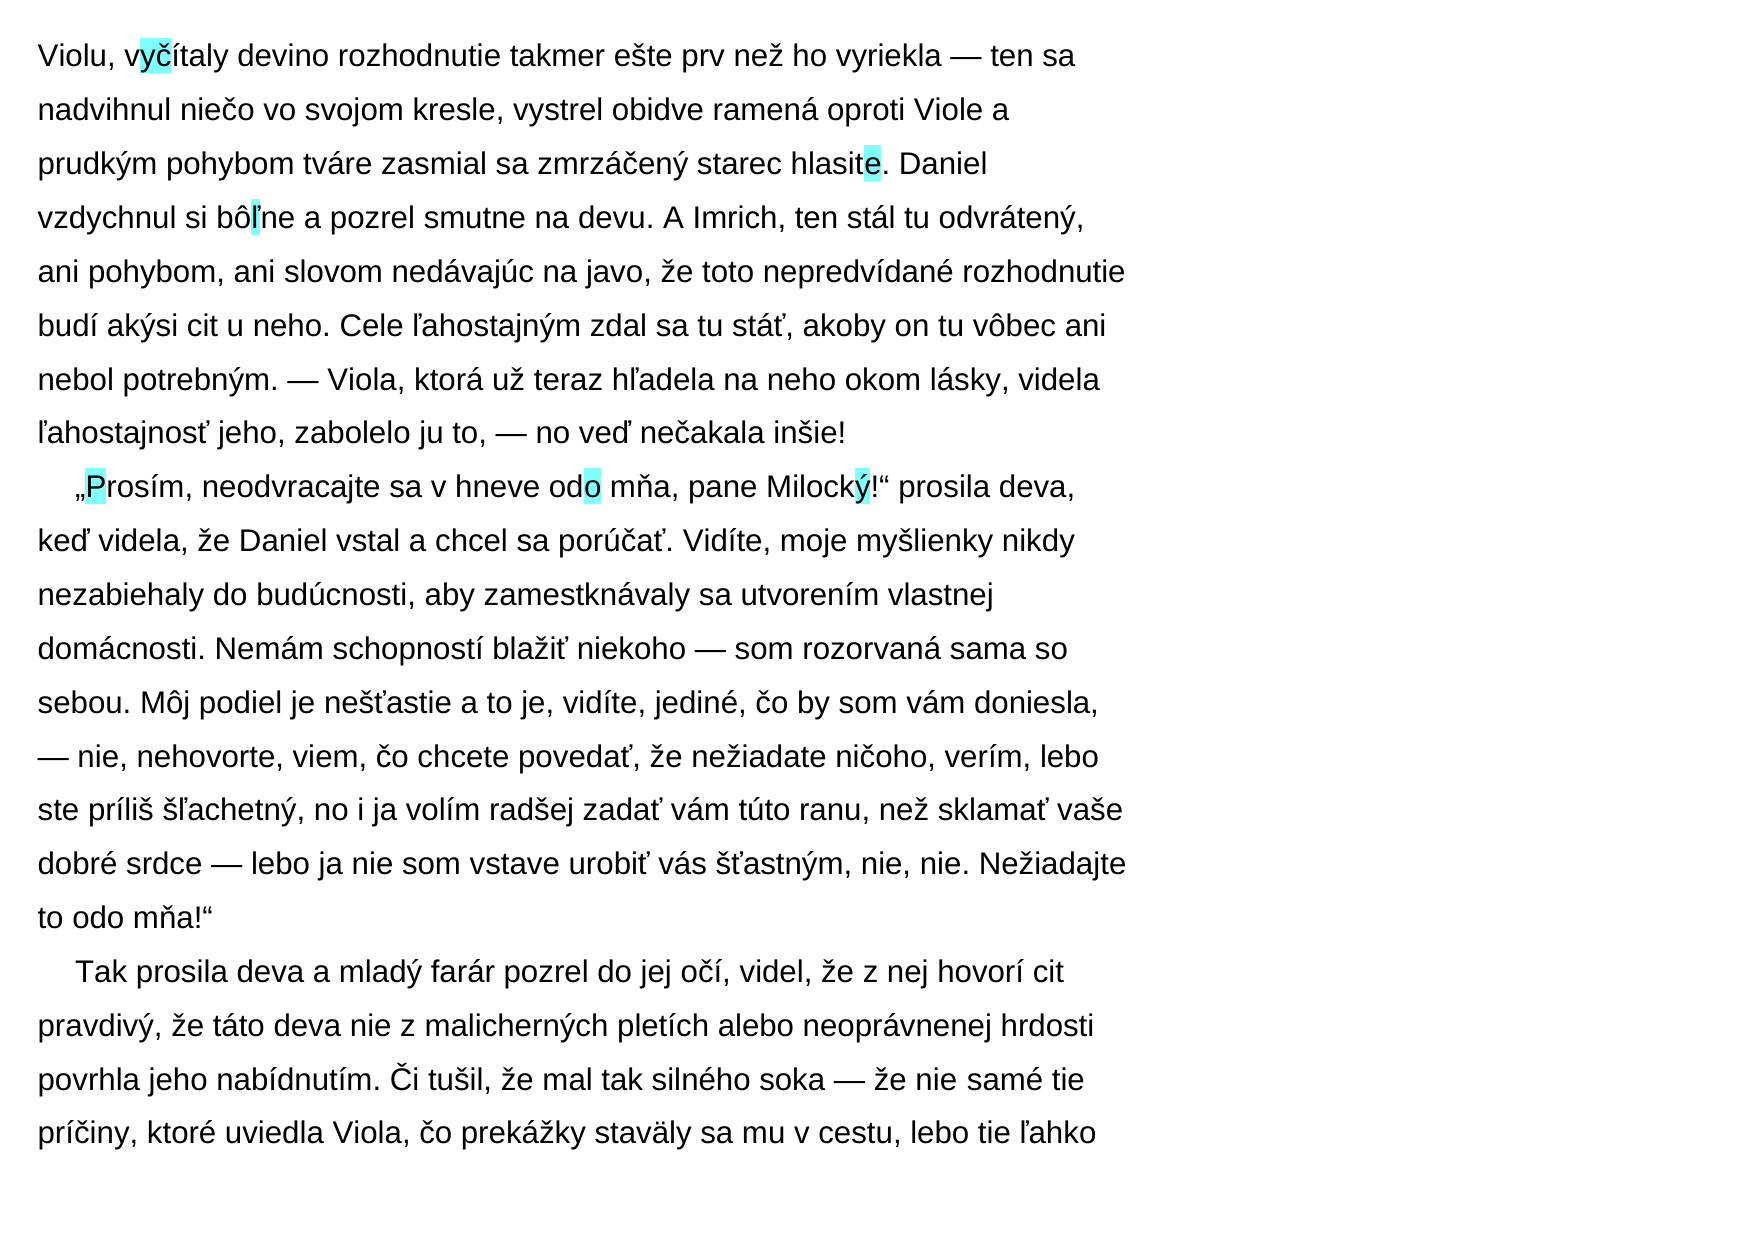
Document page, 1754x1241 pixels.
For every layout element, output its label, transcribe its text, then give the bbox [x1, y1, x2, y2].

text Violu, vyčítaly devino rozhodnutie takmer ešte prv než ho vyriekla — ten sa nadvihnul niečo vo svojom kresle, vystrel obidve ramená oproti Viole a prudkým pohybom tváre zasmial sa zmrzáčený starec hlasite. Daniel vzdychnul si bôľne a pozrel smutne na devu. A Imrich, ten stál tu odvrátený, ani pohybom, ani slovom nedávajúc na javo, že toto nepredvídané rozhodnutie budí akýsi cit u neho. Cele ľahostajným zdal sa tu stáť, akoby on tu vôbec ani nebol potrebným. — Viola, ktorá už teraz hľadela na neho okom lásky, videla ľahostajnosť jeho, zabolelo ju to, — no veď nečakala inšie! [37, 37, 1130, 450]
text „Prosím, neodvracajte sa v hneve odo mňa, pane Milocký!“ prosila deva, keď videla, že Daniel vstal a chcel sa porúčať. Vidíte, moje myšlienky nikdy nezabiehaly do budúcnosti, aby zamestknávaly sa utvorením vlastnej domácnosti. Nemám schopností blažiť niekoho — som rozorvaná sama so sebou. Môj podiel je nešťastie a to je, vidíte, jediné, čo by som vám doniesla, — nie, nehovorte, viem, čo chcete povedať, že nežiadate ničoho, verím, lebo ste príliš šľachetný, no i ja volím radšej zadať vám túto ranu, než sklamať vaše dobré srdce — lebo ja nie som vstave urobiť vás šťastným, nie, nie. Nežiadajte to odo mňa!“ [37, 468, 1130, 935]
text Tak prosila deva a mladý farár pozrel do jej očí, videl, že z nej hovorí cit pravdivý, že táto deva nie z malicherných pletích alebo neoprávnenej hrdosti povrhla jeho nabídnutím. Či tušil, že mal tak silného soka — že nie samé tie príčiny, ktoré uviedla Viola, čo prekážky staväly sa mu v cestu, lebo tie ľahko [37, 953, 1130, 1151]
